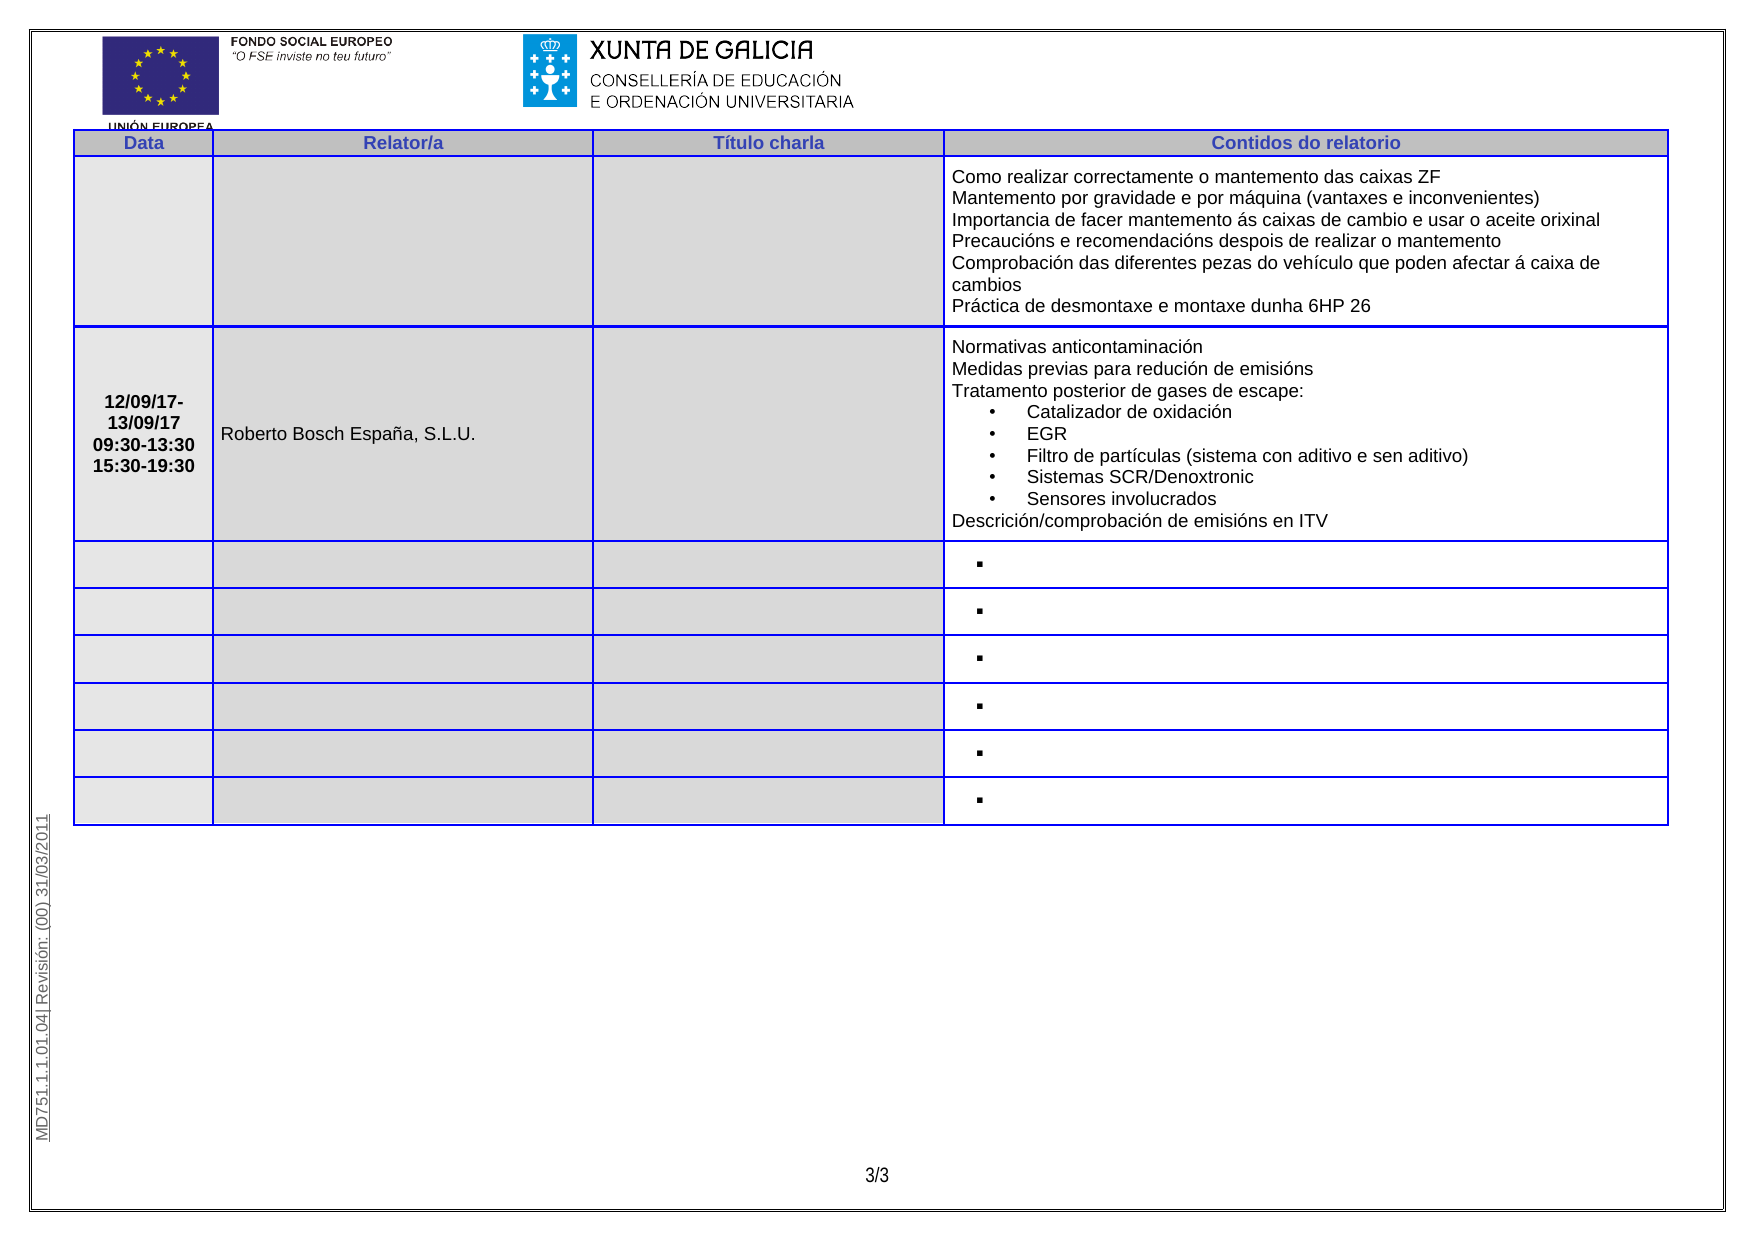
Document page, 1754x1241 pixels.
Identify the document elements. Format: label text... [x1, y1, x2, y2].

table_cell [75, 778, 212, 823]
table_cell [214, 157, 592, 325]
table_cell [594, 157, 943, 325]
picture [562, 71, 569, 78]
table_cell [594, 636, 943, 682]
table_cell [75, 589, 212, 634]
table_cell [594, 542, 943, 587]
table_cell 12/09/17-13/09/17 09:30-13:30 15:30-19:30 [75, 328, 212, 540]
table_cell [945, 684, 1667, 729]
picture [531, 87, 538, 94]
table_header Relator/a [214, 131, 592, 155]
table_cell [945, 542, 1667, 587]
table_header Data [75, 131, 212, 155]
picture [562, 87, 569, 94]
table_cell [214, 778, 592, 823]
table_cell [594, 684, 943, 729]
table_cell [945, 778, 1667, 823]
table_cell [945, 731, 1667, 776]
picture [542, 76, 559, 99]
table_cell [945, 636, 1667, 682]
table_cell [594, 731, 943, 776]
table_cell [214, 731, 592, 776]
table_cell [75, 636, 212, 682]
picture [531, 71, 538, 78]
table_cell [214, 542, 592, 587]
table_cell [75, 684, 212, 729]
table_header Contidos do relatorio [945, 131, 1667, 155]
picture [547, 55, 554, 62]
table_cell [214, 589, 592, 634]
table_cell Normativas anticontaminación Medidas previas para redución de emisións Tratamento posterior de gases de escape: Catalizador de oxidación EGR Filtro de partículas (sistema con aditivo e sen aditivo) Sistemas SCR/Denoxtronic Sensores involucrados Descrición/comprobación de emisións en ITV [945, 328, 1667, 540]
table_cell [214, 636, 592, 682]
picture [546, 66, 554, 73]
picture [102, 36, 392, 129]
table_cell Roberto Bosch España, S.L.U. [214, 328, 592, 540]
table_cell [75, 731, 212, 776]
table_cell [594, 328, 943, 540]
table_cell [214, 684, 592, 729]
picture [531, 55, 538, 62]
table_cell [75, 542, 212, 587]
picture [562, 55, 569, 62]
table_cell [594, 778, 943, 823]
table_cell [945, 589, 1667, 634]
table_cell Como realizar correctamente o mantemento das caixas ZF Mantemento por gravidade e por máquina (vantaxes e inconvenientes) Importancia de facer mantemento ás caixas de cambio e usar o aceite orixinal Precaucións e recomendacións despois de realizar o mantemento Comprobación das diferentes pezas do vehículo que poden afectar á caixa de cambios Práctica de desmontaxe e montaxe dunha 6HP 26 [945, 157, 1667, 325]
table_cell [75, 157, 212, 325]
table_cell [594, 589, 943, 634]
table_header Título charla [594, 131, 943, 155]
picture [578, 34, 854, 108]
